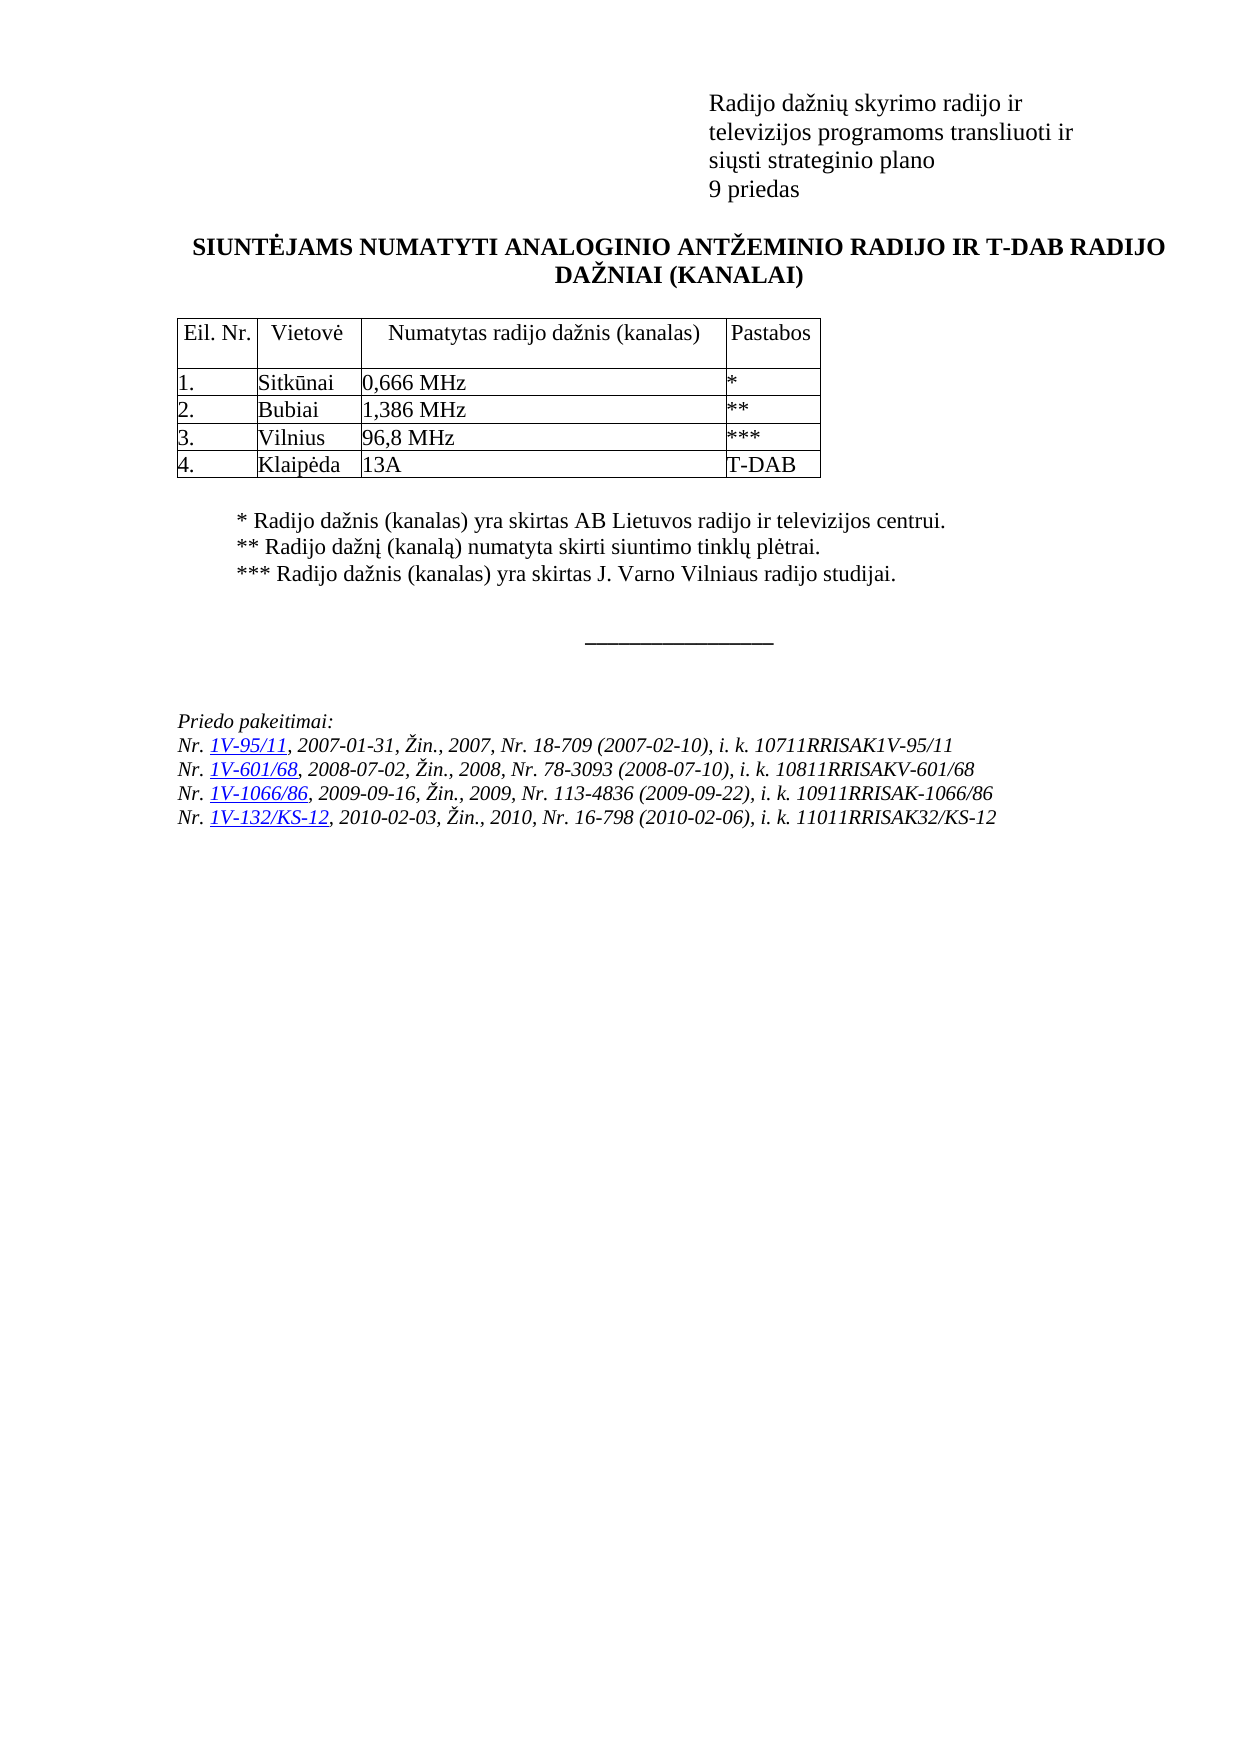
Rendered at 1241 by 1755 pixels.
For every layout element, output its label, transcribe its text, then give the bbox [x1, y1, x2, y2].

text * Radijo dažnis (kanalas) yra skirtas AB Lietuvos radijo ir televizijos centrui. [177, 507, 1181, 533]
table_cell Klaipėda [258, 451, 361, 477]
table_cell 1,386 MHz [362, 396, 726, 422]
table_cell 2. [178, 396, 257, 422]
table_cell ** [727, 396, 820, 422]
text Priedo pakeitimai: [177, 709, 1181, 733]
text 9 priedas [177, 174, 1181, 203]
text siųsti strateginio plano [177, 145, 1181, 174]
table_cell Vilnius [258, 424, 361, 450]
text _________________ [177, 615, 1181, 649]
text Nr. 1V-601/68, 2008-07-02, Žin., 2008, Nr. 78-3093 (2008-07-10), i. k. 10811RRISAKV-601/68 [177, 757, 1181, 781]
table_header Vietovė [258, 319, 361, 368]
text Nr. 1V-1066/86, 2009-09-16, Žin., 2009, Nr. 113-4836 (2009-09-22), i. k. 10911RRISAK-1066/86 [177, 781, 1181, 805]
table_cell * [727, 369, 820, 395]
text *** Radijo dažnis (kanalas) yra skirtas J. Varno Vilniaus radijo studijai. [177, 560, 1181, 586]
text Nr. 1V-95/11, 2007-01-31, Žin., 2007, Nr. 18-709 (2007-02-10), i. k. 10711RRISAK1V-95/11 [177, 733, 1181, 757]
table_cell T-DAB [727, 451, 820, 477]
table_header Numatytas radijo dažnis (kanalas) [362, 319, 726, 368]
text Radijo dažnių skyrimo radijo ir [177, 88, 1181, 117]
text televizijos programoms transliuoti ir [177, 117, 1181, 145]
table_cell 1. [178, 369, 257, 395]
table_cell Sitkūnai [258, 369, 361, 395]
text SIUNTĖJAMS NUMATYTI ANALOGINIO ANTŽEMINIO RADIJO IR T-DAB RADIJO DAŽNIAI (KANALAI) [177, 232, 1181, 289]
table_cell *** [727, 424, 820, 450]
table_cell 0,666 MHz [362, 369, 726, 395]
table_cell 13A [362, 451, 726, 477]
table_header Eil. Nr. [178, 319, 257, 368]
text ** Radijo dažnį (kanalą) numatyta skirti siuntimo tinklų plėtrai. [177, 533, 1181, 560]
table_cell 4. [178, 451, 257, 477]
table_cell 3. [178, 424, 257, 450]
table_cell 96,8 MHz [362, 424, 726, 450]
table_header Pastabos [727, 319, 820, 368]
table_cell Bubiai [258, 396, 361, 422]
text Nr. 1V-132/KS-12, 2010-02-03, Žin., 2010, Nr. 16-798 (2010-02-06), i. k. 11011RRISAK32/KS-12 [177, 805, 1181, 829]
